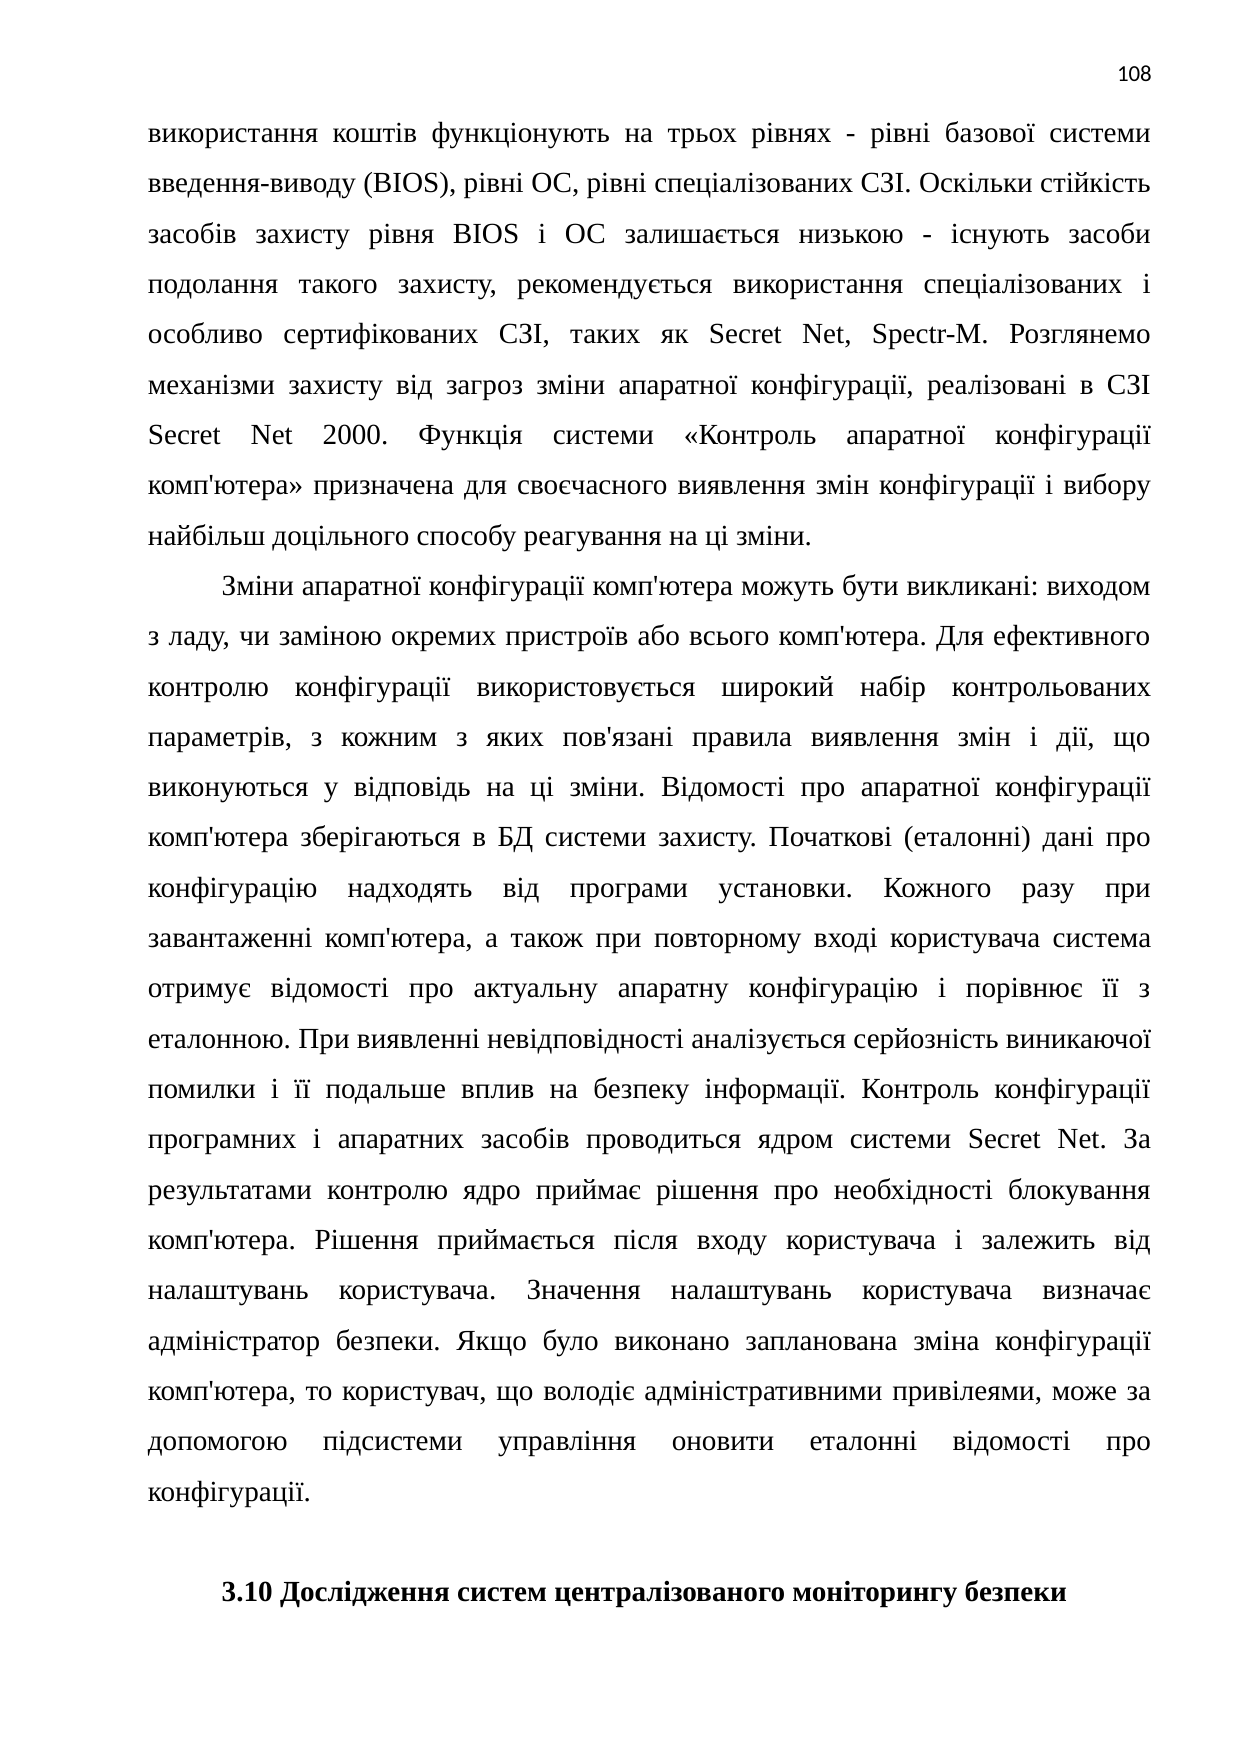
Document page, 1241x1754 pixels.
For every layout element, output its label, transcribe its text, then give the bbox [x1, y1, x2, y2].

text використання коштів функціонують на трьох рівнях - рівні базової системи введення-виводу (BIOS), рівні ОС, рівні спеціалізованих СЗІ. Оскільки стійкість засобів захисту рівня BIOS і ОС залишається низькою - існують засоби подолання такого захисту, рекомендується використання спеціалізованих і особливо сертифікованих СЗІ, таких як Secret Net, Spectr-M. Розглянемо механізми захисту від загроз зміни апаратної конфігурації, реалізовані в СЗІ Secret Net 2000. Функція системи «Контроль апаратної конфігурації комп'ютера» призначена для своєчасного виявлення змін конфігурації і вибору найбільш доцільного способу реагування на ці зміни. [148, 115, 1152, 551]
text Зміни апаратної конфігурації комп'ютера можуть бути викликані: виходом з ладу, чи заміною окремих пристроїв або всього комп'ютера. Для ефективного контролю конфігурації використовується широкий набір контрольованих параметрів, з кожним з яких пов'язані правила виявлення змін і дії, що виконуються у відповідь на ці зміни. Відомості про апаратної конфігурації комп'ютера зберігаються в БД системи захисту. Початкові (еталонні) дані про конфігурацію надходять від програми установки. Кожного разу при завантаженні комп'ютера, а також при повторному вході користувача система отримує відомості про актуальну апаратну конфігурацію і порівнює її з еталонною. При виявленні невідповідності аналізується серйозність виникаючої помилки і її подальше вплив на безпеку інформації. Контроль конфігурації програмних і апаратних засобів проводиться ядром системи Secret Net. За результатами контролю ядро приймає рішення про необхідності блокування комп'ютера. Рішення приймається після входу користувача і залежить від налаштувань користувача. Значення налаштувань користувача визначає адміністратор безпеки. Якщо було виконано запланована зміна конфігурації комп'ютера, то користувач, що володіє адміністративними привілеями, може за допомогою підсистеми управління оновити еталонні відомості про конфігурації. [148, 568, 1152, 1507]
text 3.10 Дослідження систем централізованого моніторингу безпеки [148, 1574, 1152, 1608]
